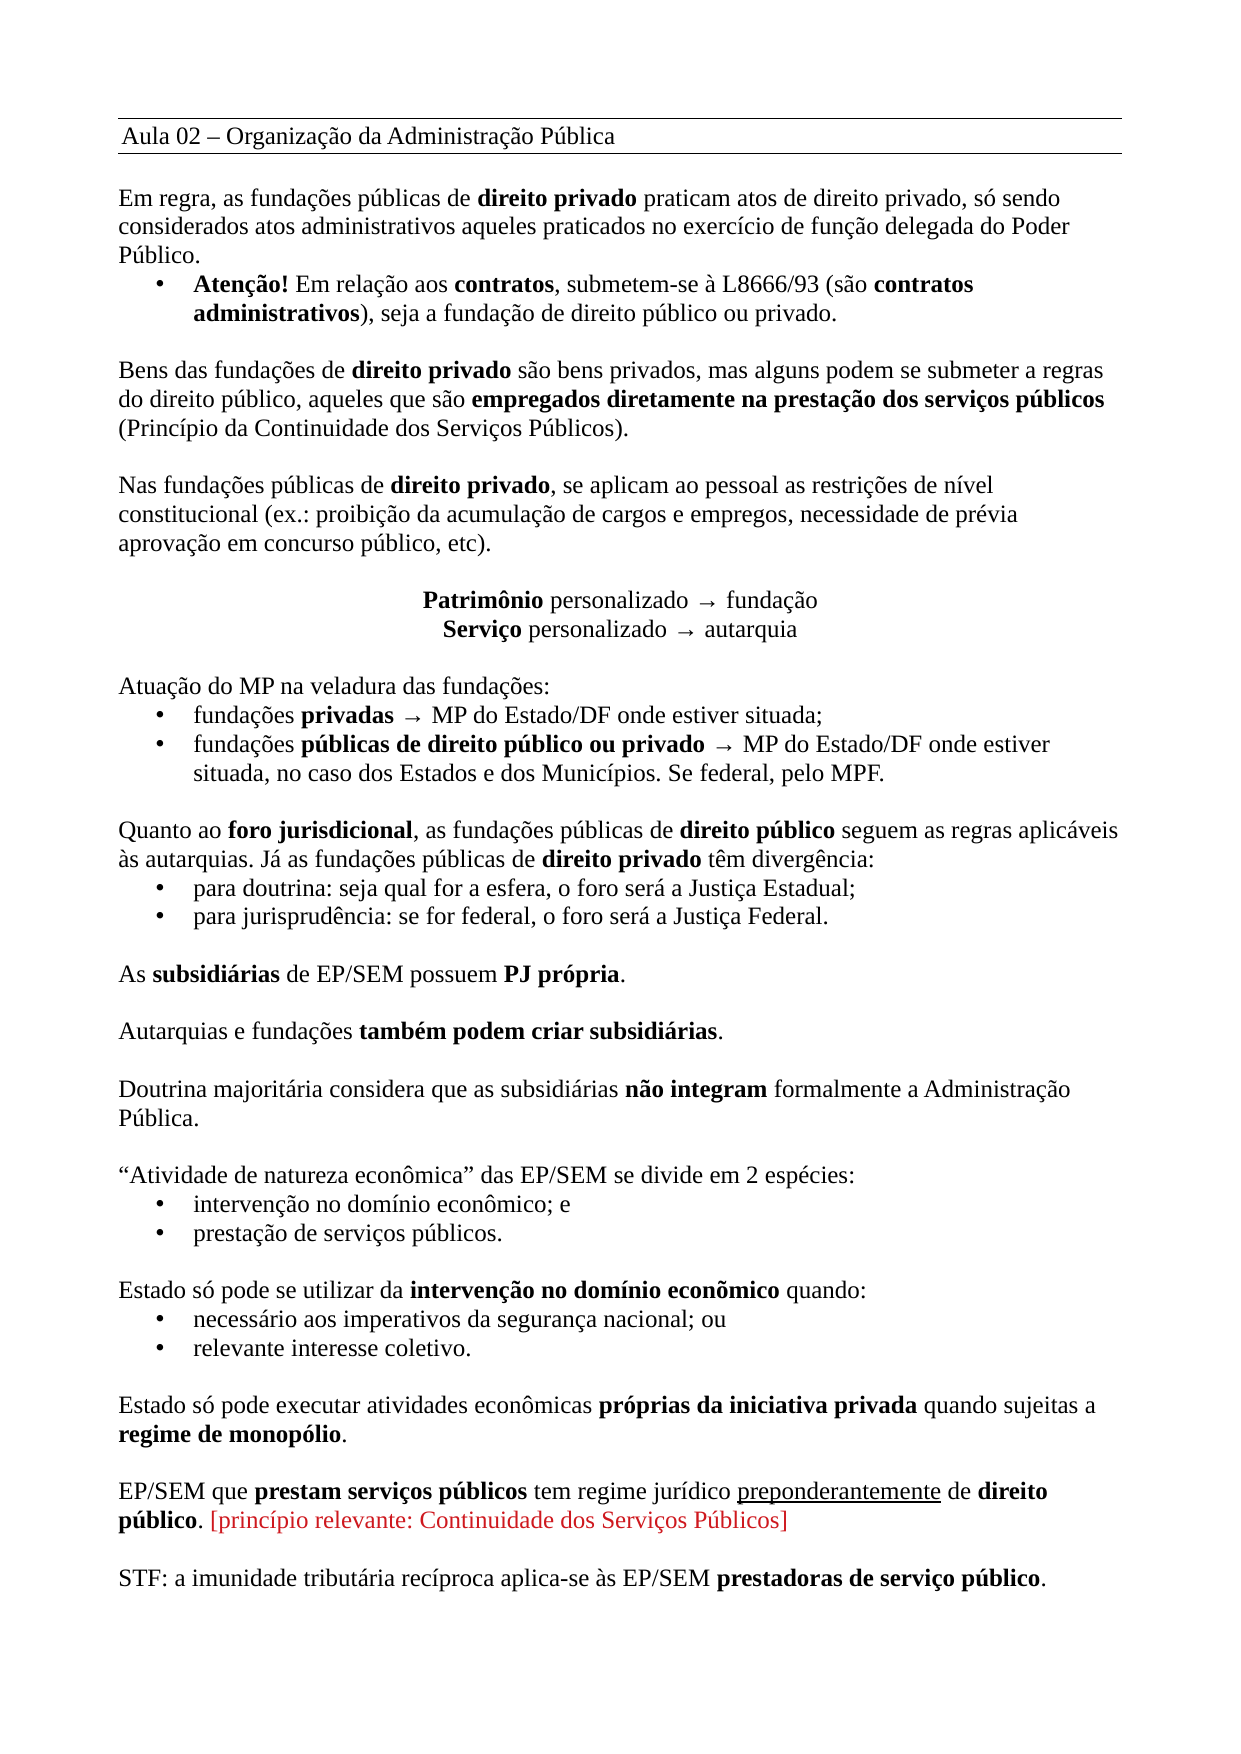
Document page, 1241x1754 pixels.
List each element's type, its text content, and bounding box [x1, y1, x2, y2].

text Atuação do MP na veladura das fundações: [118, 671, 1122, 700]
text Nas fundações públicas de direito privado, se aplicam ao pessoal as restrições de nível constitucional (ex.: proibição da acumulação de cargos e empregos, necessidade de prévia aprovação em concurso público, etc). [118, 470, 1122, 556]
text Doutrina majoritária considera que as subsidiárias não integram formalmente a Administração Pública. [118, 1074, 1122, 1131]
list Atenção! Em relação aos contratos, submetem-se à L8666/93 (são contratos administrativos), seja a fundação de direito público ou privado. [156, 269, 1122, 326]
text Autarquias e fundações também podem criar subsidiárias. [118, 1016, 1122, 1045]
text STF: a imunidade tributária recíproca aplica-se às EP/SEM prestadoras de serviço público. [118, 1563, 1122, 1591]
list necessário aos imperativos da segurança nacional; ou [156, 1304, 1122, 1333]
list intervenção no domínio econômico; e [156, 1189, 1122, 1218]
list para jurisprudência: se for federal, o foro será a Justiça Federal. [156, 901, 1122, 930]
text Estado só pode executar atividades econômicas próprias da iniciativa privada quando sujeitas a regime de monopólio. [118, 1390, 1122, 1448]
text Bens das fundações de direito privado são bens privados, mas alguns podem se submeter a regras do direito público, aqueles que são empregados diretamente na prestação dos serviços públicos (Princípio da Continuidade dos Serviços Públicos). [118, 355, 1122, 441]
text Estado só pode se utilizar da intervenção no domínio econõmico quando: [118, 1275, 1122, 1304]
text “Atividade de natureza econômica” das EP/SEM se divide em 2 espécies: [118, 1160, 1122, 1189]
list relevante interesse coletivo. [156, 1333, 1122, 1361]
text As subsidiárias de EP/SEM possuem PJ própria. [118, 959, 1122, 988]
text Serviço personalizado → autarquia [118, 614, 1122, 643]
text Quanto ao foro jurisdicional, as fundações públicas de direito público seguem as regras aplicáveis às autarquias. Já as fundações públicas de direito privado têm divergência: [118, 815, 1122, 873]
list para doutrina: seja qual for a esfera, o foro será a Justiça Estadual; [156, 873, 1122, 901]
list fundações públicas de direito público ou privado → MP do Estado/DF onde estiver situada, no caso dos Estados e dos Municípios. Se federal, pelo MPF. [156, 729, 1122, 786]
list fundações privadas → MP do Estado/DF onde estiver situada; [156, 700, 1122, 729]
text Patrimônio personalizado → fundação [118, 585, 1122, 614]
list prestação de serviços públicos. [156, 1218, 1122, 1246]
text Em regra, as fundações públicas de direito privado praticam atos de direito privado, só sendo considerados atos administrativos aqueles praticados no exercício de função delegada do Poder Público. [118, 183, 1122, 269]
text EP/SEM que prestam serviços públicos tem regime jurídico preponderantemente de direito público. [princípio relevante: Continuidade dos Serviços Públicos] [118, 1476, 1122, 1534]
